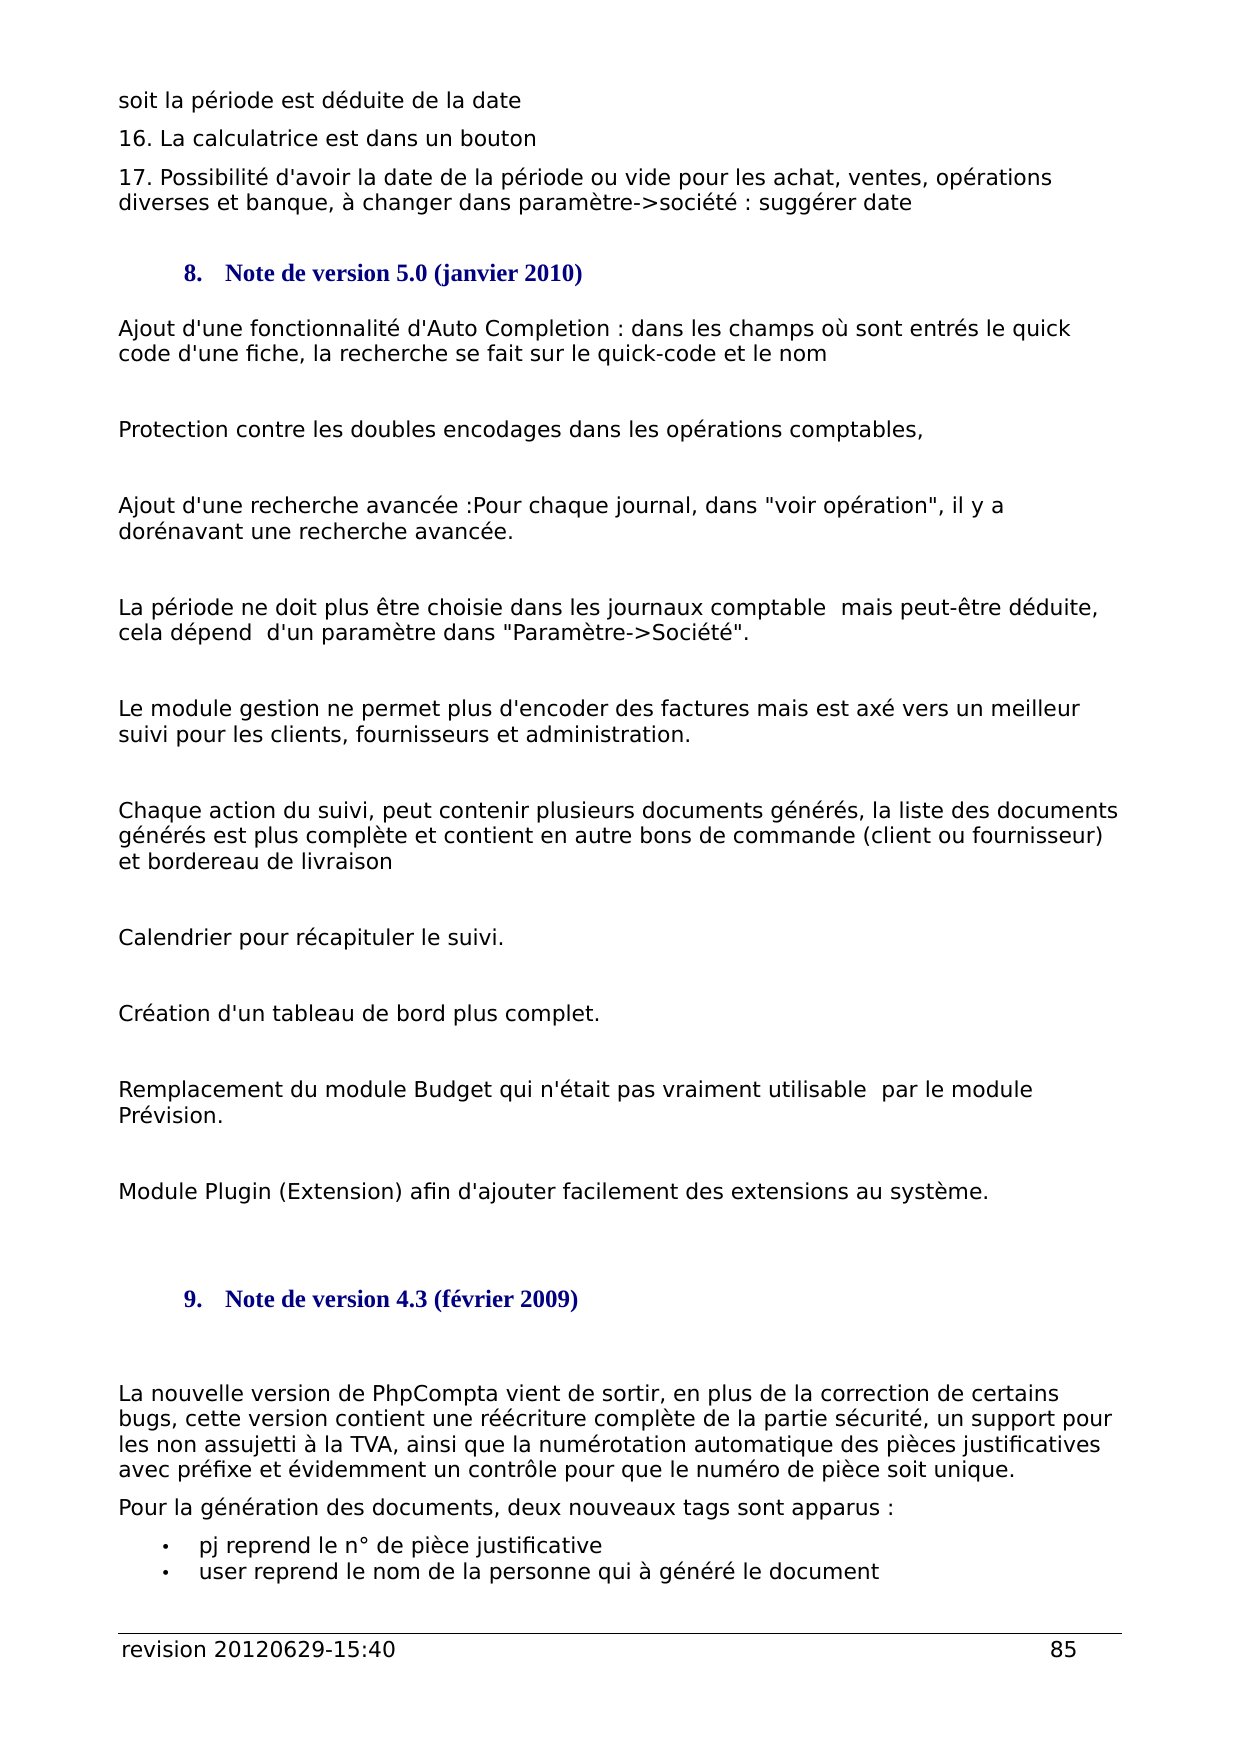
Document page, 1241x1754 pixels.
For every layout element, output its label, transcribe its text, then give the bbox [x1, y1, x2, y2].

text Protection contre les doubles encodages dans les opérations comptables, [118, 417, 1122, 443]
subtitle Note de version 5.0 (janvier 2010) [177, 258, 1122, 286]
text La nouvelle version de PhpCompta vient de sortir, en plus de la correction de certains bugs, cette version contient une réécriture complète de la partie sécurité, un support pour les non assujetti à la TVA, ainsi que la numérotation automatique des pièces justificatives avec préfixe et évidemment un contrôle pour que le numéro de pièce soit unique. [118, 1381, 1122, 1483]
text Chaque action du suivi, peut contenir plusieurs documents générés, la liste des documents générés est plus complète et contient en autre bons de commande (client ou fournisseur) et bordereau de livraison [118, 798, 1122, 875]
text Remplacement du module Budget qui n'était pas vraiment utilisable par le module Prévision. [118, 1077, 1122, 1128]
text 16. La calculatrice est dans un bouton [118, 127, 1122, 152]
text Le module gestion ne permet plus d'encoder des factures mais est axé vers un meilleur suivi pour les clients, fournisseurs et administration. [118, 697, 1122, 748]
text 17. Possibilité d'avoir la date de la période ou vide pour les achat, ventes, opérations diverses et banque, à changer dans paramètre->société : suggérer date [118, 164, 1122, 216]
list user reprend le nom de la personne qui à généré le document [162, 1559, 1122, 1584]
text Pour la génération des documents, deux nouveaux tags sont apparus : [118, 1495, 1122, 1521]
text Ajout d'une recherche avancée :Pour chaque journal, dans "voir opération", il y a dorénavant une recherche avancée. [118, 493, 1122, 544]
text La période ne doit plus être choisie dans les journaux comptable mais peut-être déduite, cela dépend d'un paramètre dans "Paramètre->Société". [118, 595, 1122, 646]
text Calendrier pour récapituler le suivi. [118, 925, 1122, 951]
text Ajout d'une fonctionnalité d'Auto Completion : dans les champs où sont entrés le quick code d'une fiche, la recherche se fait sur le quick-code et le nom [118, 316, 1122, 367]
text soit la période est déduite de la date [118, 88, 1122, 114]
text Module Plugin (Extension) afin d'ajouter facilement des extensions au système. [118, 1179, 1122, 1204]
subtitle Note de version 4.3 (février 2009) [177, 1284, 1122, 1313]
text Création d'un tableau de bord plus complet. [118, 1001, 1122, 1027]
list pj reprend le n° de pièce justificative [162, 1533, 1122, 1559]
